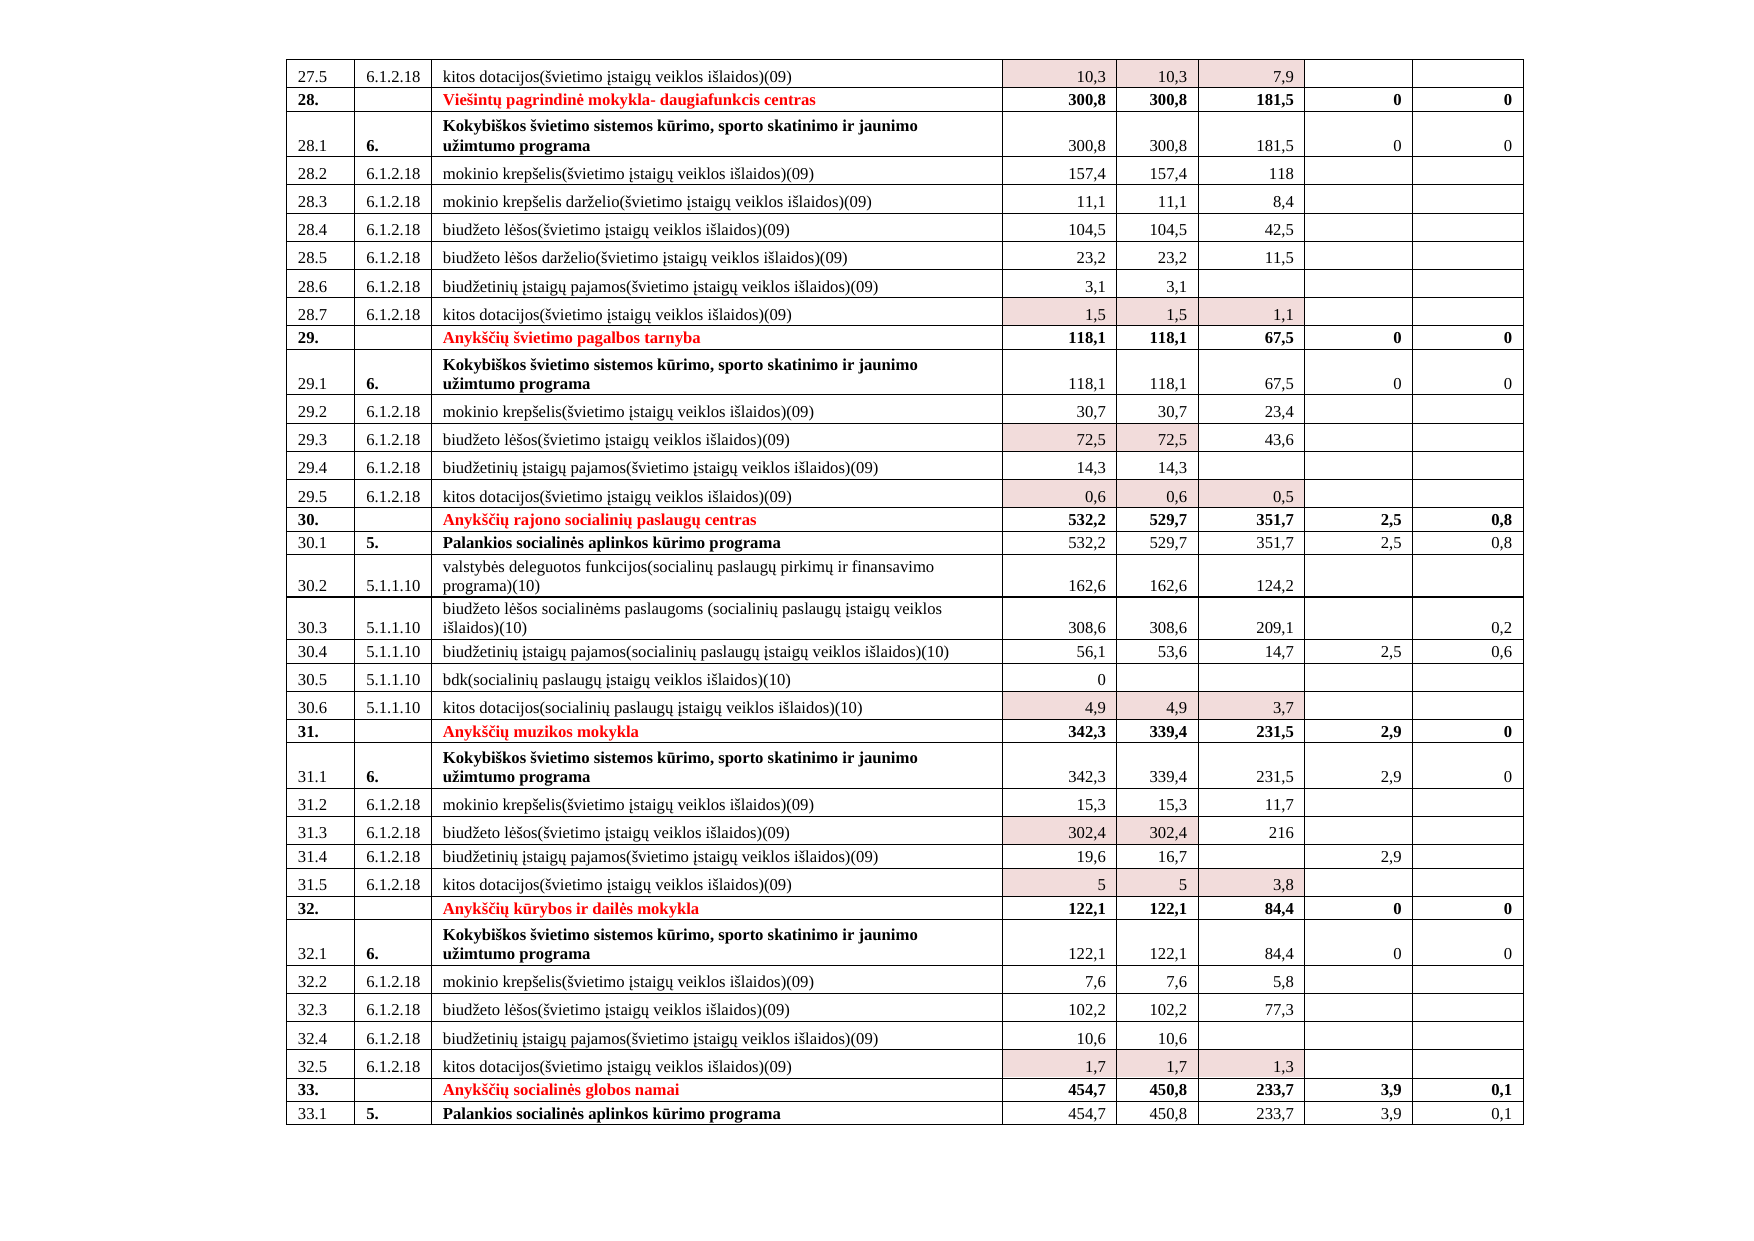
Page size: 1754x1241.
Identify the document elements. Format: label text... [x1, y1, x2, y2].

table_cell 231,5 [1199, 720, 1304, 742]
table_cell 5. [355, 1102, 431, 1124]
table_cell 454,7 [1003, 1102, 1116, 1124]
table_cell 0,8 [1413, 508, 1523, 531]
table_cell mokinio krepšelis(švietimo įstaigų veiklos išlaidos)(09) [432, 157, 1002, 184]
table_cell 30.4 [287, 640, 354, 662]
table_cell 84,4 [1199, 897, 1304, 919]
table_cell 30,7 [1117, 395, 1198, 422]
table_cell 3,1 [1003, 270, 1116, 297]
table_cell 104,5 [1003, 214, 1116, 241]
table_cell [1199, 845, 1304, 867]
table_cell 32.1 [287, 920, 354, 964]
table_cell 5.1.1.10 [355, 640, 431, 662]
table_cell 6.1.2.18 [355, 270, 431, 297]
table_cell 10,6 [1003, 1022, 1116, 1049]
table_cell 6.1.2.18 [355, 869, 431, 896]
table_cell 157,4 [1003, 157, 1116, 184]
table_cell 302,4 [1117, 817, 1198, 844]
table_cell 28.7 [287, 298, 354, 325]
table_cell 8,4 [1199, 185, 1304, 212]
table_cell [1305, 157, 1412, 184]
table_cell 77,3 [1199, 994, 1304, 1021]
table_cell 4,9 [1003, 692, 1116, 719]
table_cell 0,5 [1199, 480, 1304, 507]
table_cell 23,2 [1117, 242, 1198, 269]
table_cell 0 [1003, 664, 1116, 691]
table_cell 32. [287, 897, 354, 919]
table_cell 6.1.2.18 [355, 817, 431, 844]
table_cell Anykščių rajono socialinių paslaugų centras [432, 508, 1002, 531]
table_cell [1413, 185, 1523, 212]
table_cell 28.3 [287, 185, 354, 212]
table_cell [1305, 664, 1412, 691]
table_cell bdk(socialinių paslaugų įstaigų veiklos išlaidos)(10) [432, 664, 1002, 691]
table_cell [1413, 60, 1523, 87]
table_cell 14,7 [1199, 640, 1304, 662]
table_cell mokinio krepšelis(švietimo įstaigų veiklos išlaidos)(09) [432, 789, 1002, 816]
table_cell 32.2 [287, 966, 354, 993]
table_cell 30.1 [287, 532, 354, 554]
table_cell [1199, 1022, 1304, 1049]
table_cell [1305, 598, 1412, 639]
table_cell [1413, 692, 1523, 719]
table_cell 1,1 [1199, 298, 1304, 325]
table_cell 118,1 [1117, 350, 1198, 394]
table_cell [1413, 994, 1523, 1021]
table_cell 6.1.2.18 [355, 789, 431, 816]
table_cell [1305, 692, 1412, 719]
table_cell 302,4 [1003, 817, 1116, 844]
table_cell 31.3 [287, 817, 354, 844]
table_cell biudžeto lėšos socialinėms paslaugoms (socialinių paslaugų įstaigų veiklos išlaidos)(10) [432, 598, 1002, 639]
table_cell 10,6 [1117, 1022, 1198, 1049]
table_cell [1305, 242, 1412, 269]
table_cell 5.1.1.10 [355, 692, 431, 719]
table_cell 30.3 [287, 598, 354, 639]
table_cell 31. [287, 720, 354, 742]
table_cell 6.1.2.18 [355, 452, 431, 479]
table_cell 6.1.2.18 [355, 298, 431, 325]
table_cell 15,3 [1117, 789, 1198, 816]
table_cell 339,4 [1117, 743, 1198, 788]
table_cell 6.1.2.18 [355, 395, 431, 422]
table_cell biudžetinių įstaigų pajamos(socialinių paslaugų įstaigų veiklos išlaidos)(10) [432, 640, 1002, 662]
table_cell 454,7 [1003, 1079, 1116, 1101]
table_cell 5,8 [1199, 966, 1304, 993]
table_cell 43,6 [1199, 424, 1304, 451]
table_cell 122,1 [1003, 897, 1116, 919]
table_cell 28.4 [287, 214, 354, 241]
table_cell 3,9 [1305, 1102, 1412, 1124]
table_cell [1305, 555, 1412, 596]
table_cell 72,5 [1117, 424, 1198, 451]
table_cell 0 [1413, 743, 1523, 788]
table_cell 2,5 [1305, 532, 1412, 554]
table_cell biudžeto lėšos(švietimo įstaigų veiklos išlaidos)(09) [432, 424, 1002, 451]
table_cell 6.1.2.18 [355, 1022, 431, 1049]
table_cell 0 [1413, 88, 1523, 111]
table_cell 30.5 [287, 664, 354, 691]
table_cell Palankios socialinės aplinkos kūrimo programa [432, 1102, 1002, 1124]
table_cell [1305, 214, 1412, 241]
table_cell [1413, 845, 1523, 867]
table_cell 67,5 [1199, 326, 1304, 349]
table_cell mokinio krepšelis(švietimo įstaigų veiklos išlaidos)(09) [432, 395, 1002, 422]
table_cell 53,6 [1117, 640, 1198, 662]
table_cell 27.5 [287, 60, 354, 87]
table_cell 0,6 [1003, 480, 1116, 507]
table_cell 6.1.2.18 [355, 966, 431, 993]
table_cell 5.1.1.10 [355, 555, 431, 596]
table_cell 32.4 [287, 1022, 354, 1049]
table_cell Palankios socialinės aplinkos kūrimo programa [432, 532, 1002, 554]
table_cell 532,2 [1003, 532, 1116, 554]
table_cell 351,7 [1199, 508, 1304, 531]
table_cell 28.2 [287, 157, 354, 184]
table_cell [1413, 424, 1523, 451]
table_cell 0 [1413, 350, 1523, 394]
table_cell 1,5 [1003, 298, 1116, 325]
table_cell [1199, 270, 1304, 297]
table_cell kitos dotacijos(socialinių paslaugų įstaigų veiklos išlaidos)(10) [432, 692, 1002, 719]
table_cell 10,3 [1117, 60, 1198, 87]
table_cell mokinio krepšelis(švietimo įstaigų veiklos išlaidos)(09) [432, 966, 1002, 993]
table_cell [1305, 424, 1412, 451]
table_cell 0 [1413, 326, 1523, 349]
table_cell [1413, 395, 1523, 422]
table_cell [355, 88, 431, 111]
table_cell 28.5 [287, 242, 354, 269]
table_cell [1305, 966, 1412, 993]
table_cell 29.3 [287, 424, 354, 451]
table_cell 102,2 [1003, 994, 1116, 1021]
table_cell 1,7 [1117, 1050, 1198, 1077]
table_cell 2,9 [1305, 743, 1412, 788]
table_cell 23,2 [1003, 242, 1116, 269]
table_cell [1413, 817, 1523, 844]
table_cell 0 [1305, 897, 1412, 919]
table_cell 3,7 [1199, 692, 1304, 719]
table_cell kitos dotacijos(švietimo įstaigų veiklos išlaidos)(09) [432, 298, 1002, 325]
table_cell 11,7 [1199, 789, 1304, 816]
table_cell [1413, 966, 1523, 993]
table_cell [1413, 1022, 1523, 1049]
table_cell 300,8 [1117, 88, 1198, 111]
table_cell 31.5 [287, 869, 354, 896]
table_cell 351,7 [1199, 532, 1304, 554]
table_cell 6.1.2.18 [355, 845, 431, 867]
table_cell 5.1.1.10 [355, 664, 431, 691]
table_cell 6.1.2.18 [355, 214, 431, 241]
table_cell Kokybiškos švietimo sistemos kūrimo, sporto skatinimo ir jaunimo užimtumo programa [432, 743, 1002, 788]
table_cell 157,4 [1117, 157, 1198, 184]
table_cell 5 [1003, 869, 1116, 896]
table_cell [1413, 555, 1523, 596]
table_cell Kokybiškos švietimo sistemos kūrimo, sporto skatinimo ir jaunimo užimtumo programa [432, 112, 1002, 156]
table_cell 19,6 [1003, 845, 1116, 867]
table_cell 118,1 [1003, 326, 1116, 349]
table_cell 1,5 [1117, 298, 1198, 325]
table_cell 342,3 [1003, 743, 1116, 788]
table_cell biudžeto lėšos(švietimo įstaigų veiklos išlaidos)(09) [432, 817, 1002, 844]
table_cell 30. [287, 508, 354, 531]
table_cell 33. [287, 1079, 354, 1101]
table_cell [1117, 664, 1198, 691]
table_cell 209,1 [1199, 598, 1304, 639]
table_cell 14,3 [1003, 452, 1116, 479]
table_cell 0,6 [1117, 480, 1198, 507]
table_cell 29.4 [287, 452, 354, 479]
table_cell 31.4 [287, 845, 354, 867]
table_cell 529,7 [1117, 508, 1198, 531]
table_cell 181,5 [1199, 112, 1304, 156]
table_cell [1305, 817, 1412, 844]
table_cell [1305, 1050, 1412, 1077]
table_cell [1413, 480, 1523, 507]
table_cell 181,5 [1199, 88, 1304, 111]
table_cell [1305, 789, 1412, 816]
table_cell [1305, 452, 1412, 479]
table_cell 231,5 [1199, 743, 1304, 788]
table_cell 2,5 [1305, 640, 1412, 662]
table_cell 6.1.2.18 [355, 157, 431, 184]
table_cell 14,3 [1117, 452, 1198, 479]
table_cell 4,9 [1117, 692, 1198, 719]
table_cell 30.2 [287, 555, 354, 596]
table_cell 300,8 [1003, 112, 1116, 156]
table_cell 118,1 [1117, 326, 1198, 349]
table_cell [1305, 869, 1412, 896]
table_cell 2,5 [1305, 508, 1412, 531]
table_cell [1305, 60, 1412, 87]
table_cell 2,9 [1305, 720, 1412, 742]
table_cell 342,3 [1003, 720, 1116, 742]
table_cell [1413, 298, 1523, 325]
table_cell 11,1 [1117, 185, 1198, 212]
table_cell [1305, 185, 1412, 212]
table_cell 23,4 [1199, 395, 1304, 422]
table_cell 122,1 [1117, 920, 1198, 964]
table_cell 42,5 [1199, 214, 1304, 241]
table_cell 33.1 [287, 1102, 354, 1124]
table_cell 29.2 [287, 395, 354, 422]
table_cell [355, 326, 431, 349]
table_cell 7,6 [1003, 966, 1116, 993]
table_cell Anykščių švietimo pagalbos tarnyba [432, 326, 1002, 349]
table_cell [1305, 1022, 1412, 1049]
table_cell biudžetinių įstaigų pajamos(švietimo įstaigų veiklos išlaidos)(09) [432, 452, 1002, 479]
table_cell 0 [1305, 326, 1412, 349]
table_cell 0,2 [1413, 598, 1523, 639]
table_cell 300,8 [1117, 112, 1198, 156]
table_cell 122,1 [1117, 897, 1198, 919]
table_cell 5.1.1.10 [355, 598, 431, 639]
table_cell 0,1 [1413, 1079, 1523, 1101]
table_cell 450,8 [1117, 1102, 1198, 1124]
table_cell [1199, 664, 1304, 691]
table_cell 67,5 [1199, 350, 1304, 394]
table_cell 216 [1199, 817, 1304, 844]
table_cell 30,7 [1003, 395, 1116, 422]
table_cell 6.1.2.18 [355, 994, 431, 1021]
table_cell 450,8 [1117, 1079, 1198, 1101]
table_cell 233,7 [1199, 1102, 1304, 1124]
table_cell 0 [1305, 112, 1412, 156]
table_cell 300,8 [1003, 88, 1116, 111]
table_cell kitos dotacijos(švietimo įstaigų veiklos išlaidos)(09) [432, 1050, 1002, 1077]
table_cell [1199, 452, 1304, 479]
table_cell 1,3 [1199, 1050, 1304, 1077]
table_cell 28.1 [287, 112, 354, 156]
table_cell 11,1 [1003, 185, 1116, 212]
table_cell biudžetinių įstaigų pajamos(švietimo įstaigų veiklos išlaidos)(09) [432, 270, 1002, 297]
table_cell [355, 508, 431, 531]
table_cell Anykščių kūrybos ir dailės mokykla [432, 897, 1002, 919]
table_cell 32.5 [287, 1050, 354, 1077]
table_cell 0 [1305, 920, 1412, 964]
table_cell [355, 720, 431, 742]
table_cell [1413, 452, 1523, 479]
table_cell 15,3 [1003, 789, 1116, 816]
table_cell biudžetinių įstaigų pajamos(švietimo įstaigų veiklos išlaidos)(09) [432, 845, 1002, 867]
table_cell Viešintų pagrindinė mokykla- daugiafunkcis centras [432, 88, 1002, 111]
table_cell 0,6 [1413, 640, 1523, 662]
table_cell mokinio krepšelis darželio(švietimo įstaigų veiklos išlaidos)(09) [432, 185, 1002, 212]
table_cell 6. [355, 920, 431, 964]
table_cell 308,6 [1003, 598, 1116, 639]
table_cell 104,5 [1117, 214, 1198, 241]
table_cell 30.6 [287, 692, 354, 719]
table_cell 0 [1305, 350, 1412, 394]
table_cell [1413, 242, 1523, 269]
table_cell 308,6 [1117, 598, 1198, 639]
table_cell 118,1 [1003, 350, 1116, 394]
table_cell [1305, 395, 1412, 422]
table_cell [1413, 789, 1523, 816]
table_cell 7,6 [1117, 966, 1198, 993]
table_cell 233,7 [1199, 1079, 1304, 1101]
table_cell Kokybiškos švietimo sistemos kūrimo, sporto skatinimo ir jaunimo užimtumo programa [432, 920, 1002, 964]
table_cell 2,9 [1305, 845, 1412, 867]
table_cell 5. [355, 532, 431, 554]
table_cell 56,1 [1003, 640, 1116, 662]
table_cell 0 [1413, 112, 1523, 156]
table_cell valstybės deleguotos funkcijos(socialinų paslaugų pirkimų ir finansavimo programa)(10) [432, 555, 1002, 596]
table_cell [1305, 270, 1412, 297]
table_cell 29.1 [287, 350, 354, 394]
table_cell [1413, 869, 1523, 896]
table_cell 6.1.2.18 [355, 1050, 431, 1077]
table_cell 102,2 [1117, 994, 1198, 1021]
table_cell 6.1.2.18 [355, 185, 431, 212]
table_cell 6.1.2.18 [355, 242, 431, 269]
table_cell 529,7 [1117, 532, 1198, 554]
table_cell [1305, 994, 1412, 1021]
table_cell 6. [355, 743, 431, 788]
table_cell kitos dotacijos(švietimo įstaigų veiklos išlaidos)(09) [432, 60, 1002, 87]
table_cell 6. [355, 350, 431, 394]
table_cell 72,5 [1003, 424, 1116, 451]
table_cell kitos dotacijos(švietimo įstaigų veiklos išlaidos)(09) [432, 869, 1002, 896]
table_cell biudžetinių įstaigų pajamos(švietimo įstaigų veiklos išlaidos)(09) [432, 1022, 1002, 1049]
table_cell 84,4 [1199, 920, 1304, 964]
table_cell 118 [1199, 157, 1304, 184]
table_cell 532,2 [1003, 508, 1116, 531]
table_cell 0 [1305, 88, 1412, 111]
table_cell [1305, 480, 1412, 507]
table_cell 0,8 [1413, 532, 1523, 554]
table_cell [1413, 1050, 1523, 1077]
table_cell Anykščių muzikos mokykla [432, 720, 1002, 742]
table_cell 0 [1413, 920, 1523, 964]
table_cell Kokybiškos švietimo sistemos kūrimo, sporto skatinimo ir jaunimo užimtumo programa [432, 350, 1002, 394]
table_cell biudžeto lėšos(švietimo įstaigų veiklos išlaidos)(09) [432, 994, 1002, 1021]
table_cell [355, 897, 431, 919]
table_cell 124,2 [1199, 555, 1304, 596]
table_cell 6.1.2.18 [355, 480, 431, 507]
table_cell 5 [1117, 869, 1198, 896]
table_cell 162,6 [1117, 555, 1198, 596]
table_cell kitos dotacijos(švietimo įstaigų veiklos išlaidos)(09) [432, 480, 1002, 507]
table_cell [355, 1079, 431, 1101]
table_cell [1413, 157, 1523, 184]
table_cell 7,9 [1199, 60, 1304, 87]
table_cell 31.1 [287, 743, 354, 788]
table_cell 122,1 [1003, 920, 1116, 964]
table_cell 29.5 [287, 480, 354, 507]
table_cell 10,3 [1003, 60, 1116, 87]
table_cell 6.1.2.18 [355, 424, 431, 451]
table_cell 11,5 [1199, 242, 1304, 269]
table_cell 31.2 [287, 789, 354, 816]
table_cell 6. [355, 112, 431, 156]
table_cell 28.6 [287, 270, 354, 297]
table_cell [1413, 214, 1523, 241]
table_cell 0 [1413, 720, 1523, 742]
table_cell 162,6 [1003, 555, 1116, 596]
table_cell [1305, 298, 1412, 325]
table_cell biudžeto lėšos darželio(švietimo įstaigų veiklos išlaidos)(09) [432, 242, 1002, 269]
table_cell 32.3 [287, 994, 354, 1021]
table_cell 339,4 [1117, 720, 1198, 742]
table_cell 0,1 [1413, 1102, 1523, 1124]
table_cell 6.1.2.18 [355, 60, 431, 87]
table_cell 0 [1413, 897, 1523, 919]
table_cell 3,9 [1305, 1079, 1412, 1101]
table_cell [1413, 270, 1523, 297]
table_cell Anykščių socialinės globos namai [432, 1079, 1002, 1101]
table_cell 1,7 [1003, 1050, 1116, 1077]
table_cell 3,1 [1117, 270, 1198, 297]
table_cell 28. [287, 88, 354, 111]
table_cell [1413, 664, 1523, 691]
table_cell 16,7 [1117, 845, 1198, 867]
table_cell biudžeto lėšos(švietimo įstaigų veiklos išlaidos)(09) [432, 214, 1002, 241]
table_cell 29. [287, 326, 354, 349]
table_cell 3,8 [1199, 869, 1304, 896]
